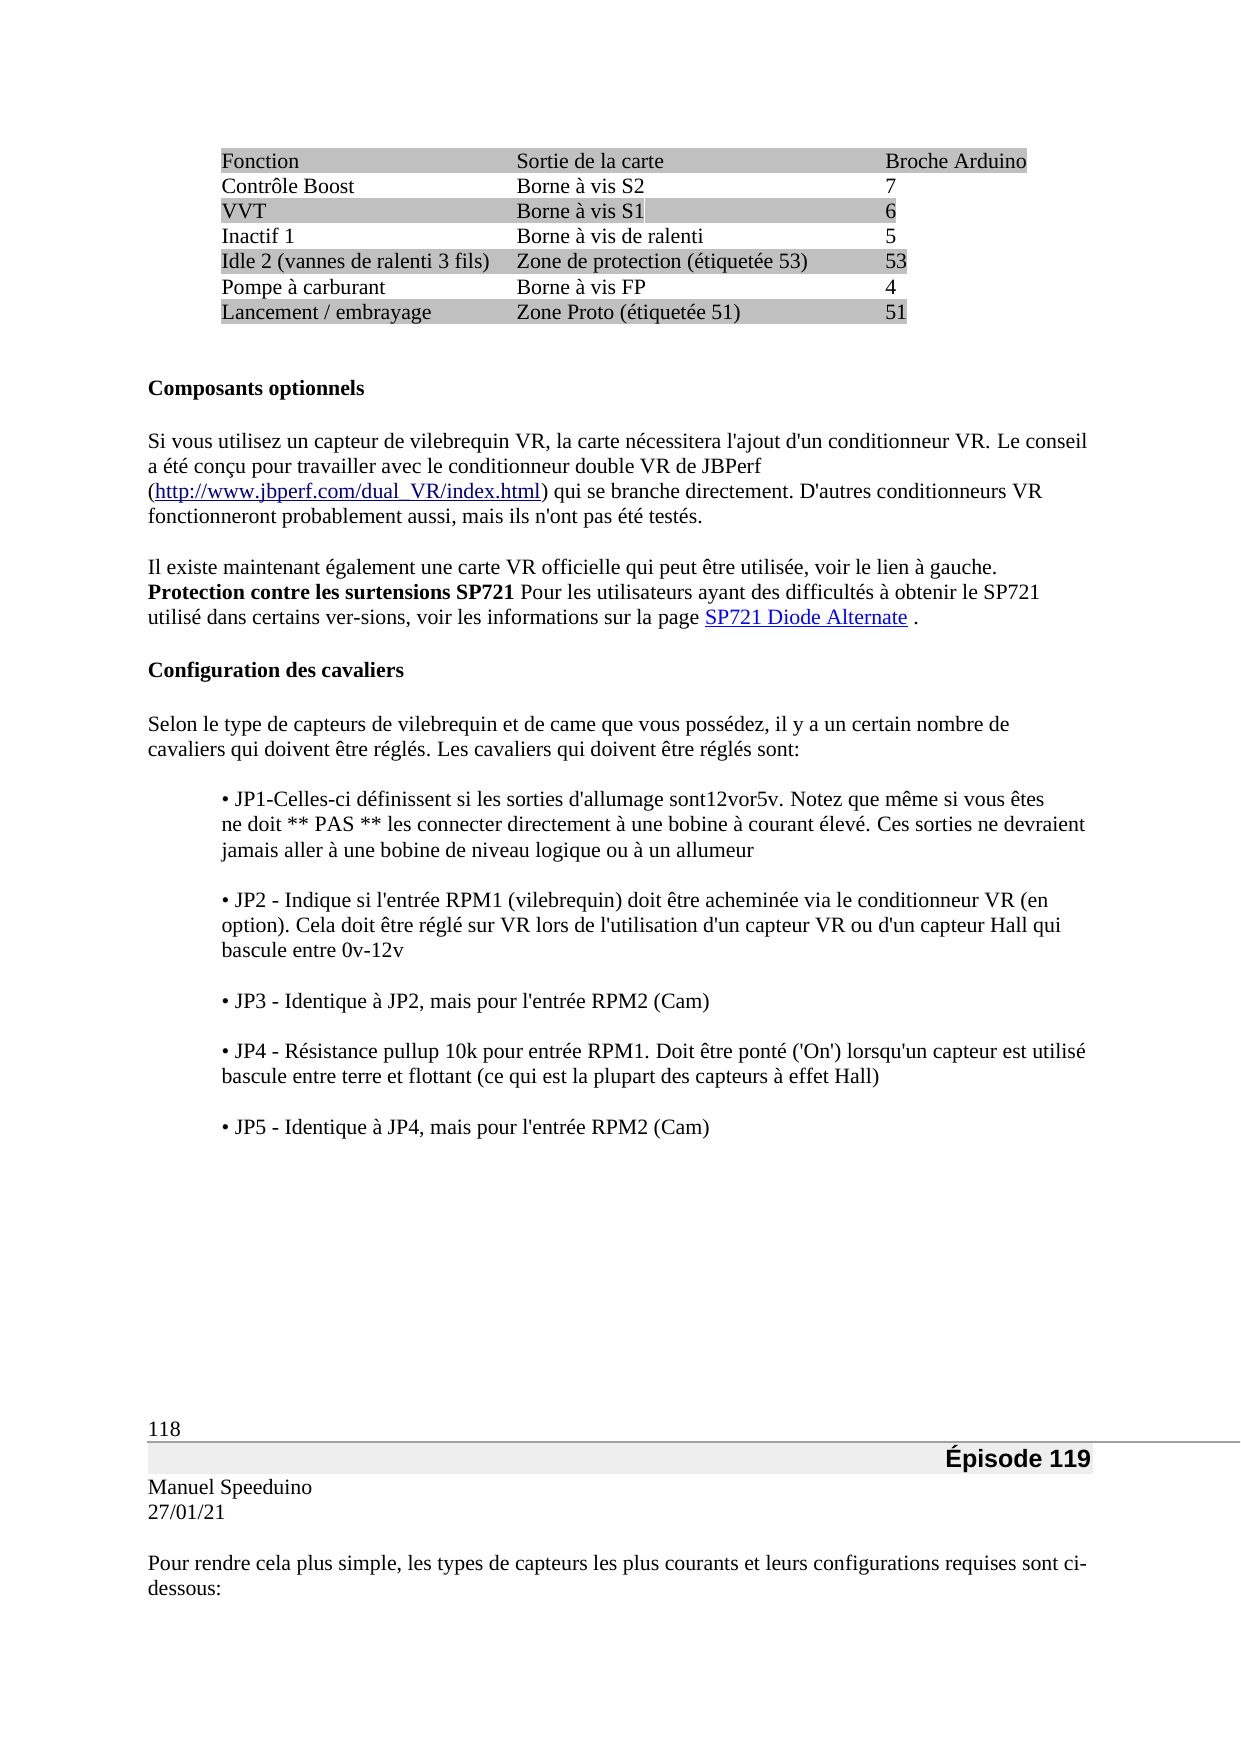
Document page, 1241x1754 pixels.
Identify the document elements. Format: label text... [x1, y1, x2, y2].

text Pompe à carburant Borne à vis FP 4 [148, 274, 1093, 299]
text Idle 2 (vannes de ralenti 3 fils) Zone de protection (étiquetée 53) 53 [148, 248, 1093, 274]
text Contrôle Boost Borne à vis S2 7 [148, 173, 1093, 198]
text Configuration des cavaliers [148, 657, 1093, 683]
text Pour rendre cela plus simple, les types de capteurs les plus courants et leurs configurations requises sont ci-dessous: [148, 1549, 1093, 1600]
text Inactif 1 Borne à vis de ralenti 5 [148, 223, 1093, 248]
text 27/01/21 [148, 1499, 1093, 1524]
text Lancement / embrayage Zone Proto (étiquetée 51) 51 [148, 299, 1093, 324]
text Il existe maintenant également une carte VR officielle qui peut être utilisée, voir le lien à gauche. [148, 554, 1093, 579]
text VVT Borne à vis S1 6 [148, 198, 1093, 223]
text bascule entre terre et flottant (ce qui est la plupart des capteurs à effet Hall) [148, 1063, 1093, 1089]
text Protection contre les surtensions SP721 Pour les utilisateurs ayant des difficultés à obtenir le SP721 utilisé dans certains ver-sions, voir les informations sur la page SP721 Diode Alternate . [148, 579, 1093, 629]
text • JP3 - Identique à JP2, mais pour l'entrée RPM2 (Cam) [148, 988, 1093, 1013]
text • JP4 - Résistance pullup 10k pour entrée RPM1. Doit être ponté ('On') lorsqu'un capteur est utilisé [148, 1038, 1093, 1063]
text Composants optionnels [148, 374, 1093, 400]
text Manuel Speeduino [148, 1474, 1093, 1499]
text Fonction Sortie de la carte Broche Arduino [148, 148, 1093, 173]
text • JP2 - Indique si l'entrée RPM1 (vilebrequin) doit être acheminée via le conditionneur VR (en option). Cela doit être réglé sur VR lors de l'utilisation d'un capteur VR ou d'un capteur Hall qui bascule entre 0v-12v [221, 887, 1093, 963]
text ne doit ** PAS ** les connecter directement à une bobine à courant élevé. Ces sorties ne devraient jamais aller à une bobine de niveau logique ou à un allumeur [221, 811, 1093, 862]
text • JP5 - Identique à JP4, mais pour l'entrée RPM2 (Cam) [148, 1114, 1093, 1139]
text • JP1-Celles-ci définissent si les sorties d'allumage sont12vor5v. Notez que même si vous êtes [148, 786, 1093, 811]
text Selon le type de capteurs de vilebrequin et de came que vous possédez, il y a un certain nombre de cavaliers qui doivent être réglés. Les cavaliers qui doivent être réglés sont: [148, 711, 1093, 761]
text Si vous utilisez un capteur de vilebrequin VR, la carte nécessitera l'ajout d'un conditionneur VR. Le conseil a été conçu pour travailler avec le conditionneur double VR de JBPerf (http://www.jbperf.com/dual_VR/index.html) qui se branche directement. D'autres conditionneurs VR fonctionneront probablement aussi, mais ils n'ont pas été testés. [148, 428, 1093, 528]
table_header Épisode 119 [148, 1443, 1093, 1474]
text 118 [148, 1416, 1093, 1441]
